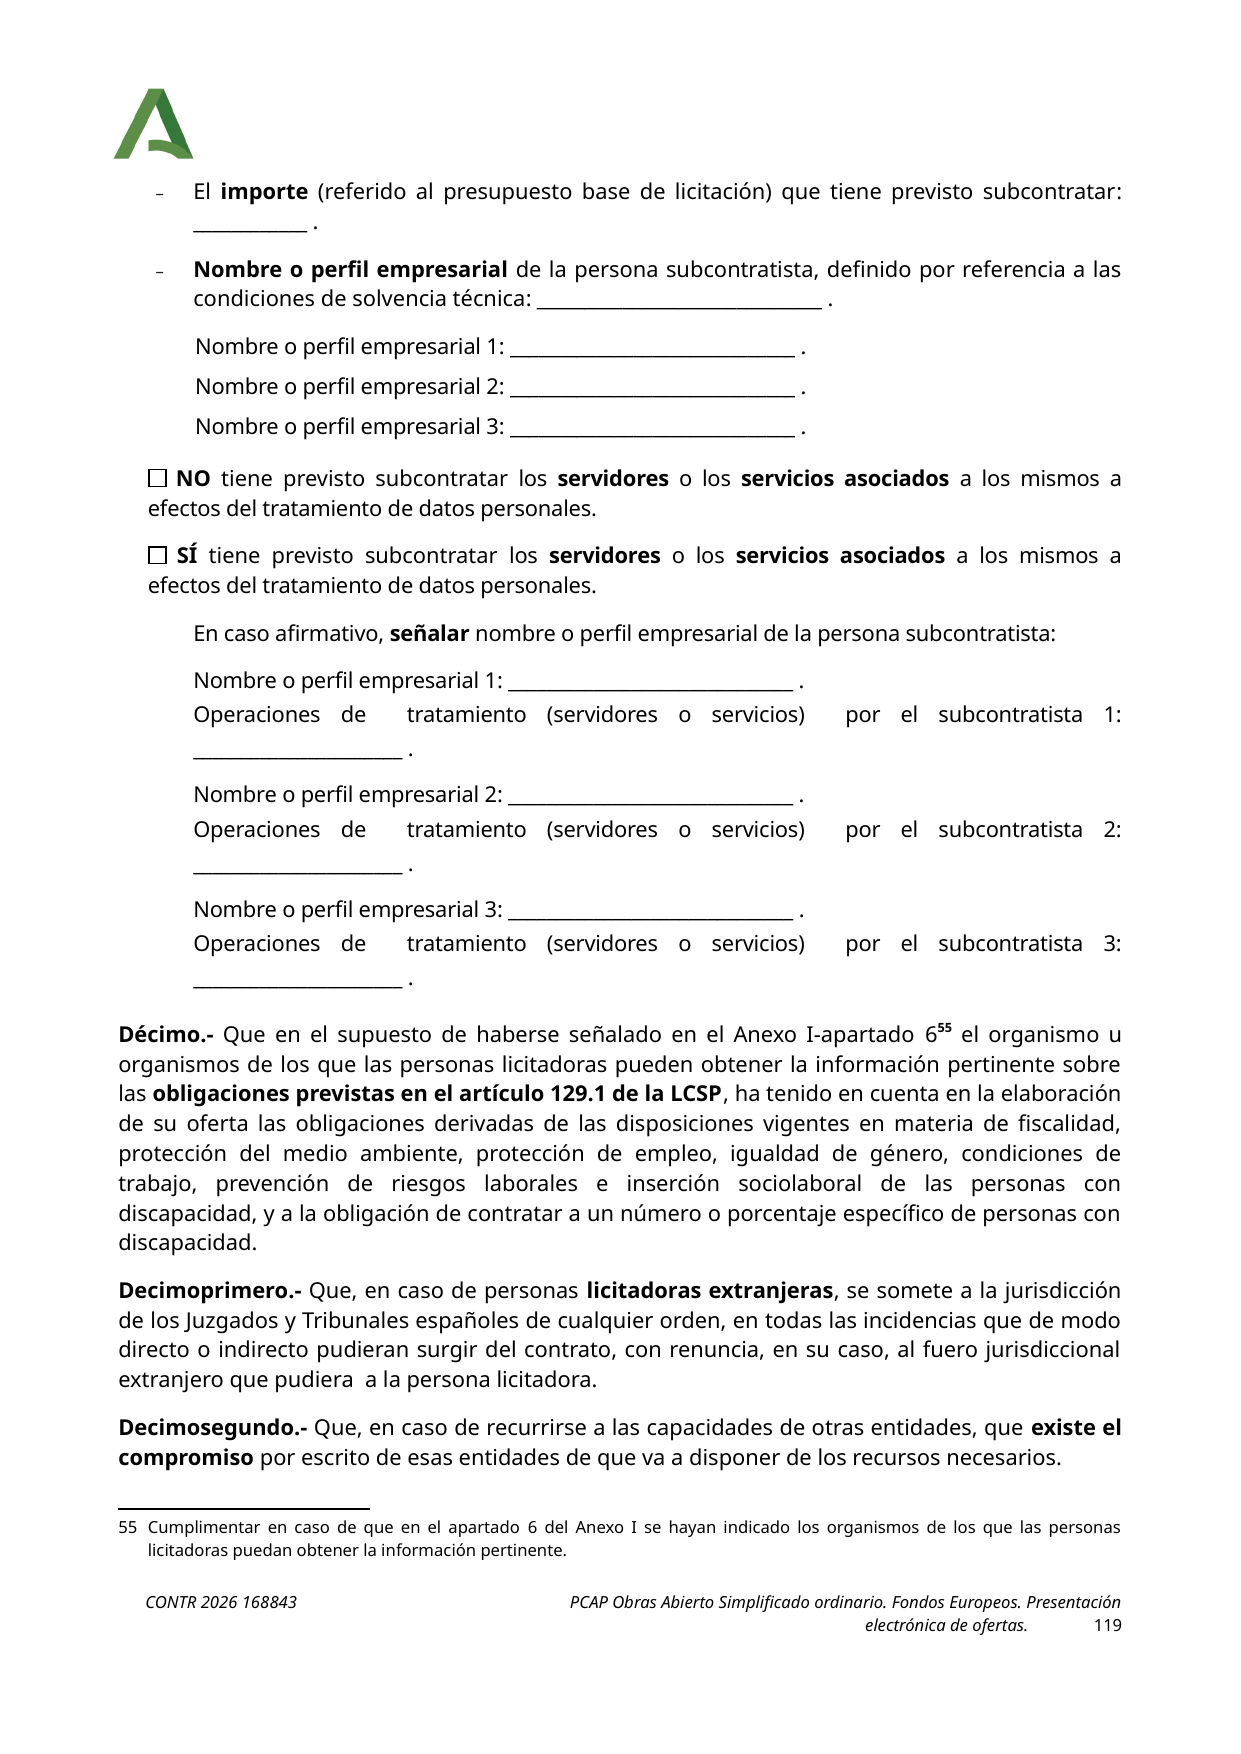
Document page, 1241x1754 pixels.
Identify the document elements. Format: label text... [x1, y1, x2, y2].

list Decimosegundo.- Que, en caso de recurrirse a las capacidades de otras entidades, que existe el compromiso por escrito de esas entidades de que va a disponer de los recursos necesarios. [118, 1412, 1122, 1471]
text En caso afirmativo, señalar nombre o perfil empresarial de la persona subcontratista: [193, 618, 1122, 647]
text Operaciones de tratamiento (servidores o servicios) por el subcontratista 2: ______________________ . [193, 813, 1122, 877]
text Nombre o perfil empresarial 3: ______________________________ . [193, 894, 1122, 923]
list Nombre o perfil empresarial de la persona subcontratista, definido por referencia a las condiciones de solvencia técnica: ______________________________ . [155, 254, 1122, 313]
text Nombre o perfil empresarial 3: ______________________________ . [195, 411, 1122, 441]
picture [109, 84, 198, 163]
text Nombre o perfil empresarial 1: ______________________________ . [193, 665, 1122, 695]
list Décimo.- Que en el supuesto de haberse señalado en el Anexo I-apartado 6 el organismo u organismos de los que las personas licitadoras pueden obtener la información pertinente sobre las obligaciones previstas en el artículo 129.1 de la LCSP, ha tenido en cuenta en la elaboración de su oferta las obligaciones derivadas de las disposiciones vigentes en materia de fiscalidad, protección del medio ambiente, protección de empleo, igualdad de género, condiciones de trabajo, prevención de riesgos laborales e inserción sociolaboral de las personas con discapacidad, y a la obligación de contratar a un número o porcentaje específico de personas con discapacidad. [118, 1019, 1122, 1257]
text Operaciones de tratamiento (servidores o servicios) por el subcontratista 3:￹ ______________________ . [193, 928, 1122, 992]
text Nombre o perfil empresarial 2: ______________________________ . [195, 371, 1122, 401]
text SÍ tiene previsto subcontratar los servidores o los servicios asociados a los mismos a efectos del tratamiento de datos personales. [148, 540, 1122, 600]
text Operaciones de tratamiento (servidores o servicios) por el subcontratista 1: ______________________ . [193, 699, 1122, 763]
list El importe (referido al presupuesto base de licitación) que tiene previsto subcontratar: ____________ . [155, 176, 1122, 236]
text NO tiene previsto subcontratar los servidores o los servicios asociados a los mismos a efectos del tratamiento de datos personales. [148, 463, 1122, 523]
text Nombre o perfil empresarial 1: ______________________________ . [195, 331, 1122, 361]
list Decimoprimero.- Que, en caso de personas licitadoras extranjeras, se somete a la jurisdicción de los Juzgados y Tribunales españoles de cualquier orden, en todas las incidencias que de modo directo o indirecto pudieran surgir del contrato, con renuncia, en su caso, al fuero jurisdiccional extranjero que pudiera a la persona licitadora. [118, 1275, 1122, 1394]
text Nombre o perfil empresarial 2: ______________________________ . [193, 779, 1122, 809]
list Cumplimentar en caso de que en el apartado 6 del Anexo I se hayan indicado los organismos de los que las personas licitadoras puedan obtener la información pertinente. [118, 1516, 1122, 1561]
